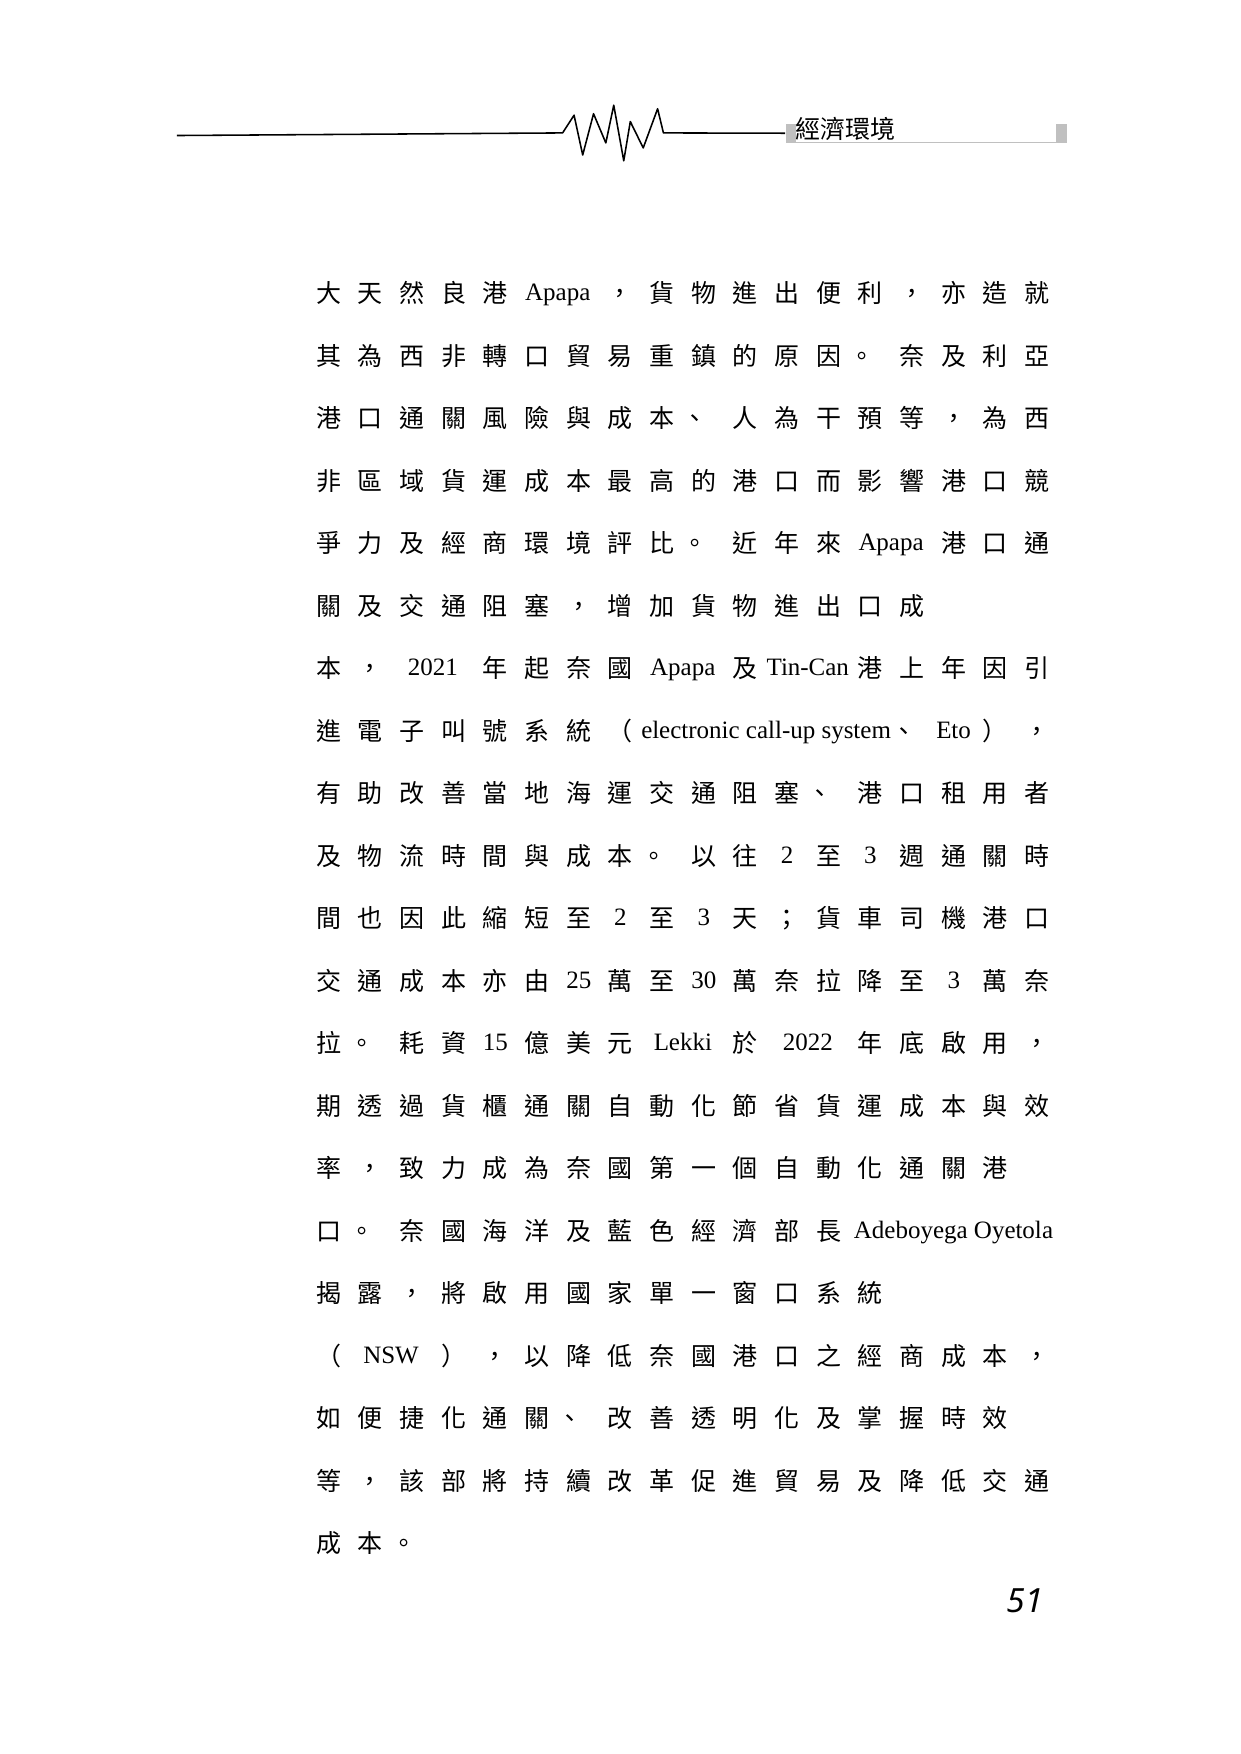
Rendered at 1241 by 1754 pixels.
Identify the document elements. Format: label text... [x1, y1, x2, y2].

text 大天然良港Apapa，貨物進出便利，亦造就其為西非轉口貿易重鎮的原因。奈及利亞港口通關風險與成本、人為干預等，為西非區域貨運成本最高的港口而影響港口競爭力及經商環境評比。近年來Apapa港口通關及交通阻塞，增加貨物進出口成本，2021年起奈國Apapa及Tin-Can港上年因引進電子叫號系統（electronic call-up system、Eto），有助改善當地海運交通阻塞、港口租用者及物流時間與成本。以往2至3週通關時間也因此縮短至2至3天；貨車司機港口交通成本亦由25萬至30萬奈拉降至3萬奈拉。耗資15億美元Lekki於2022年底啟用，期透過貨櫃通關自動化節省貨運成本與效率，致力成為奈國第一個自動化通關港口。奈國海洋及藍色經濟部長Adeboyega Oyetola揭露，將啟用國家單一窗口系統（NSW），以降低奈國港口之經商成本，如便捷化通關、改善透明化及掌握時效等，該部將持續改革促進貿易及降低交通成本。 [281, 250, 1058, 1563]
